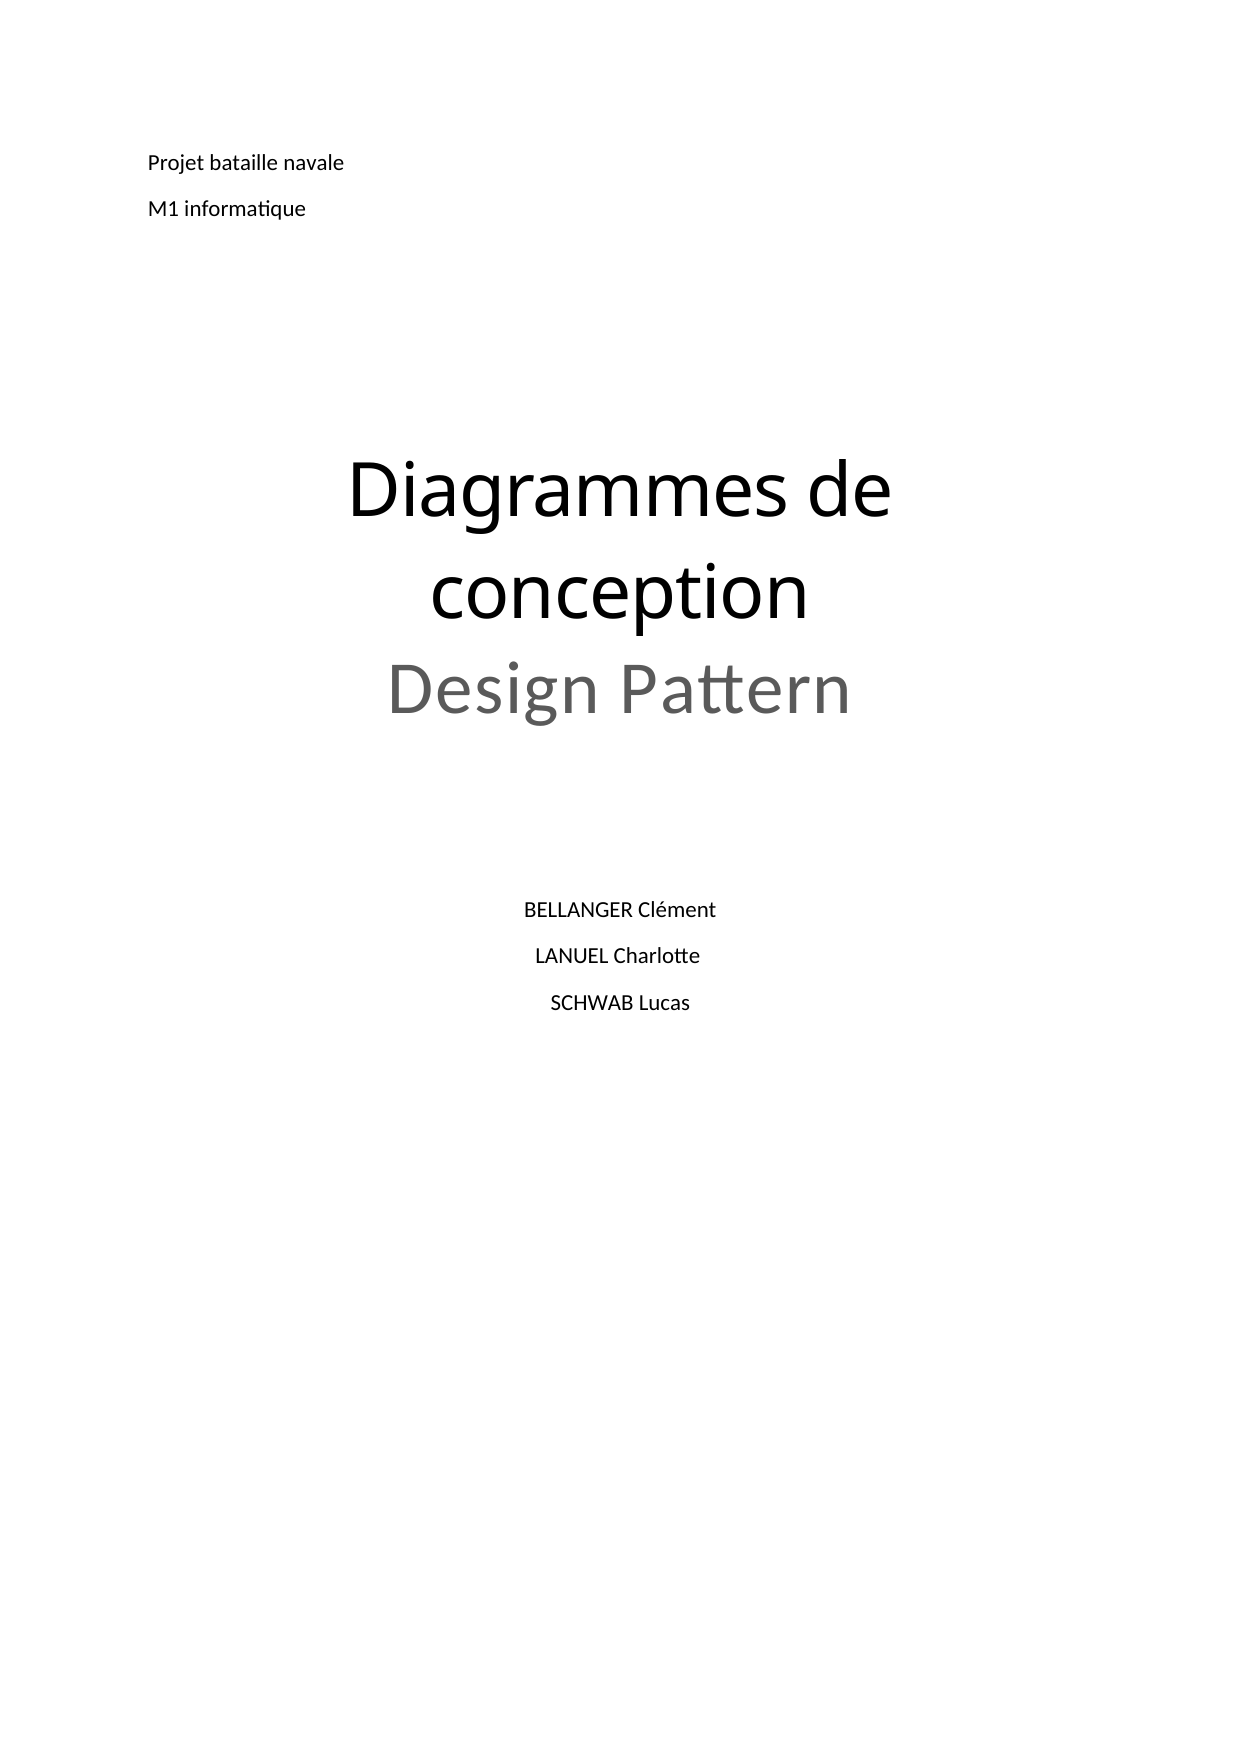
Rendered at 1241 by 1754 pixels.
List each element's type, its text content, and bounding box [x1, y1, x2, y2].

text Diagrammes de conception [148, 436, 1093, 640]
text M1 informatique [148, 194, 1093, 222]
text Design Pattern [148, 640, 1093, 732]
text Projet bataille navale [148, 148, 1093, 176]
text SCHWAB Lucas [148, 988, 1093, 1016]
text BELLANGER Clément [148, 895, 1093, 923]
text LANUEL Charlotte [148, 941, 1093, 969]
